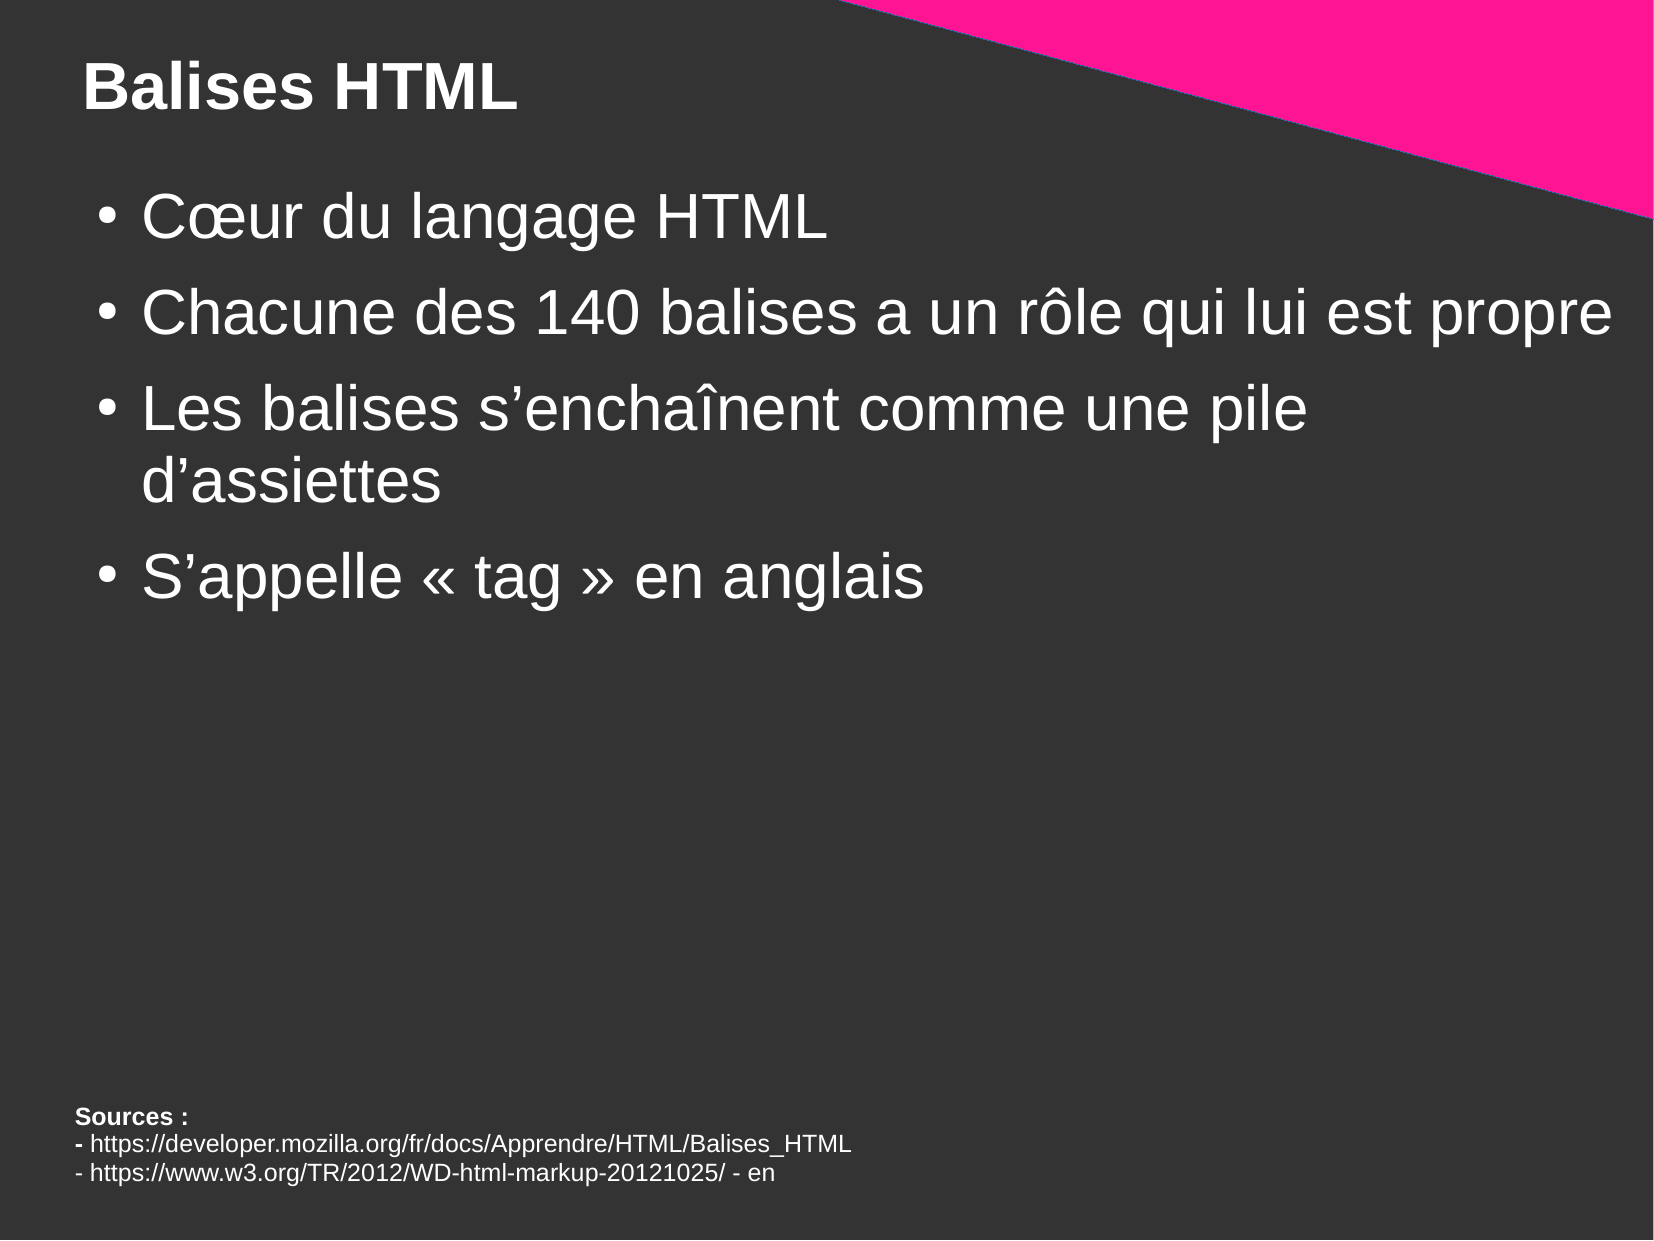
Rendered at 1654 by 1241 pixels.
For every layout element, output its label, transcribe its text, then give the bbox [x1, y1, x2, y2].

text_box Sources : - https://developer.mozilla.org/fr/docs/Apprendre/HTML/Balises_HTML - https://www.w3.org/TR/2012/WD-html-markup-20121025/ - en [59, 1094, 1546, 1227]
text_box [839, 0, 1654, 220]
list Cœur du langage HTML Chacune des 140 balises a un rôle qui lui est propre Les balises s’enchaînent comme une pile d’assiettes S’appelle « tag » en anglais [80, 180, 1620, 675]
title Balises HTML [82, 49, 1400, 152]
